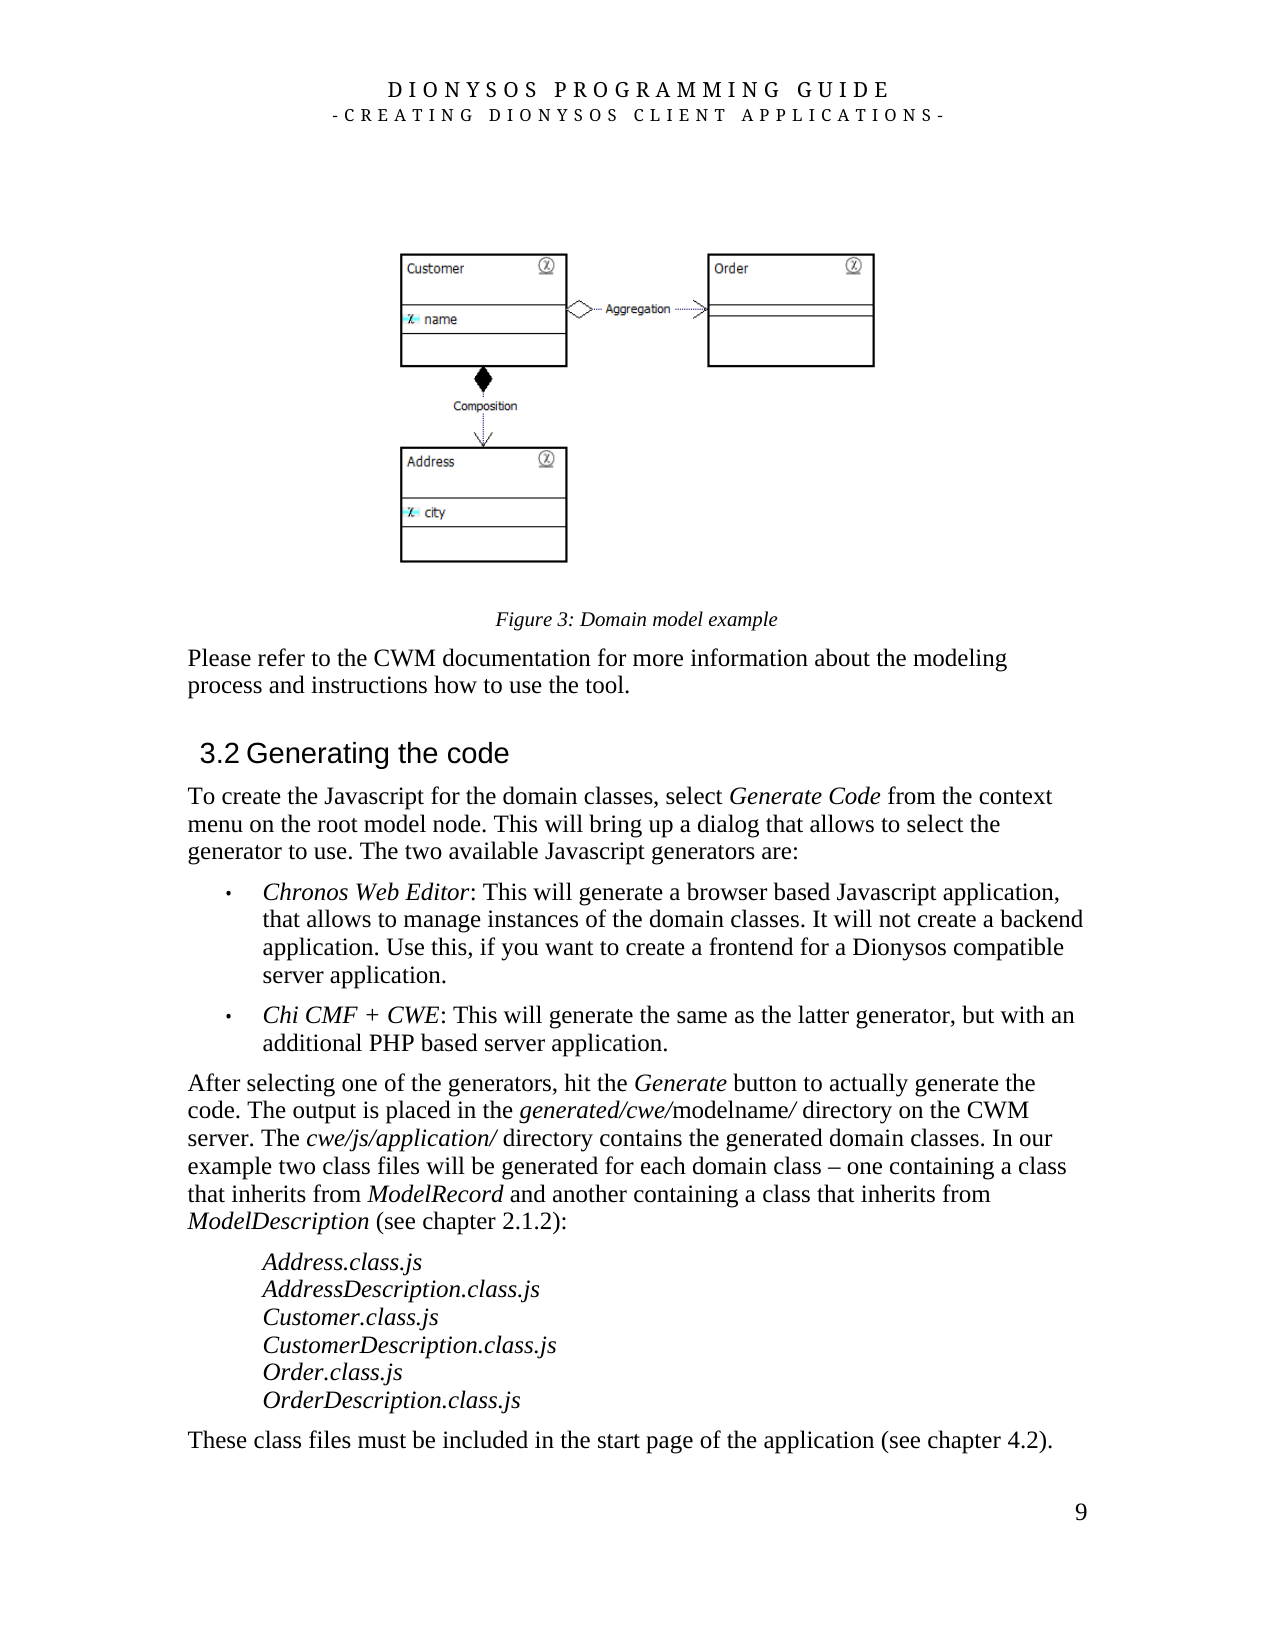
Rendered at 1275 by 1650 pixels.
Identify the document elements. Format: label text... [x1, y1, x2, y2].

text Figure 3: Domain model example [187, 609, 1087, 631]
list Chronos Web Editor: This will generate a browser based Javascript application, that allows to manage instances of the domain classes. It will not create a backend application. Use this, if you want to create a frontend for a Dionysos compatible server application. [225, 878, 1087, 988]
text To create the Javascript for the domain classes, select Generate Code from the context menu on the root model node. This will bring up a dialog that allows to select the generator to use. The two available Javascript generators are: [187, 782, 1087, 865]
text Address.class.js AddressDescription.class.js Customer.class.js CustomerDescription.class.js Order.class.js OrderDescription.class.js [262, 1248, 1087, 1414]
text These class files must be included in the start page of the application (see chapter 4.2). [187, 1426, 1087, 1454]
list Chi CMF + CWE: This will generate the same as the latter generator, but with an additional PHP based server application. [225, 1001, 1087, 1056]
text Please refer to the CWM documentation for more information about the modeling process and instructions how to use the tool. [187, 644, 1087, 699]
text [187, 190, 1087, 206]
subtitle Generating the code [187, 737, 1087, 769]
picture [322, 206, 953, 609]
text After selecting one of the generators, hit the Generate button to actually generate the code. The output is placed in the generated/cwe/modelname/ directory on the CWM server. The cwe/js/application/ directory contains the generated domain classes. In our example two class files will be generated for each domain class – one containing a class that inherits from ModelRecord and another containing a class that inherits from ModelDescription (see chapter 2.1.2): [187, 1069, 1087, 1235]
